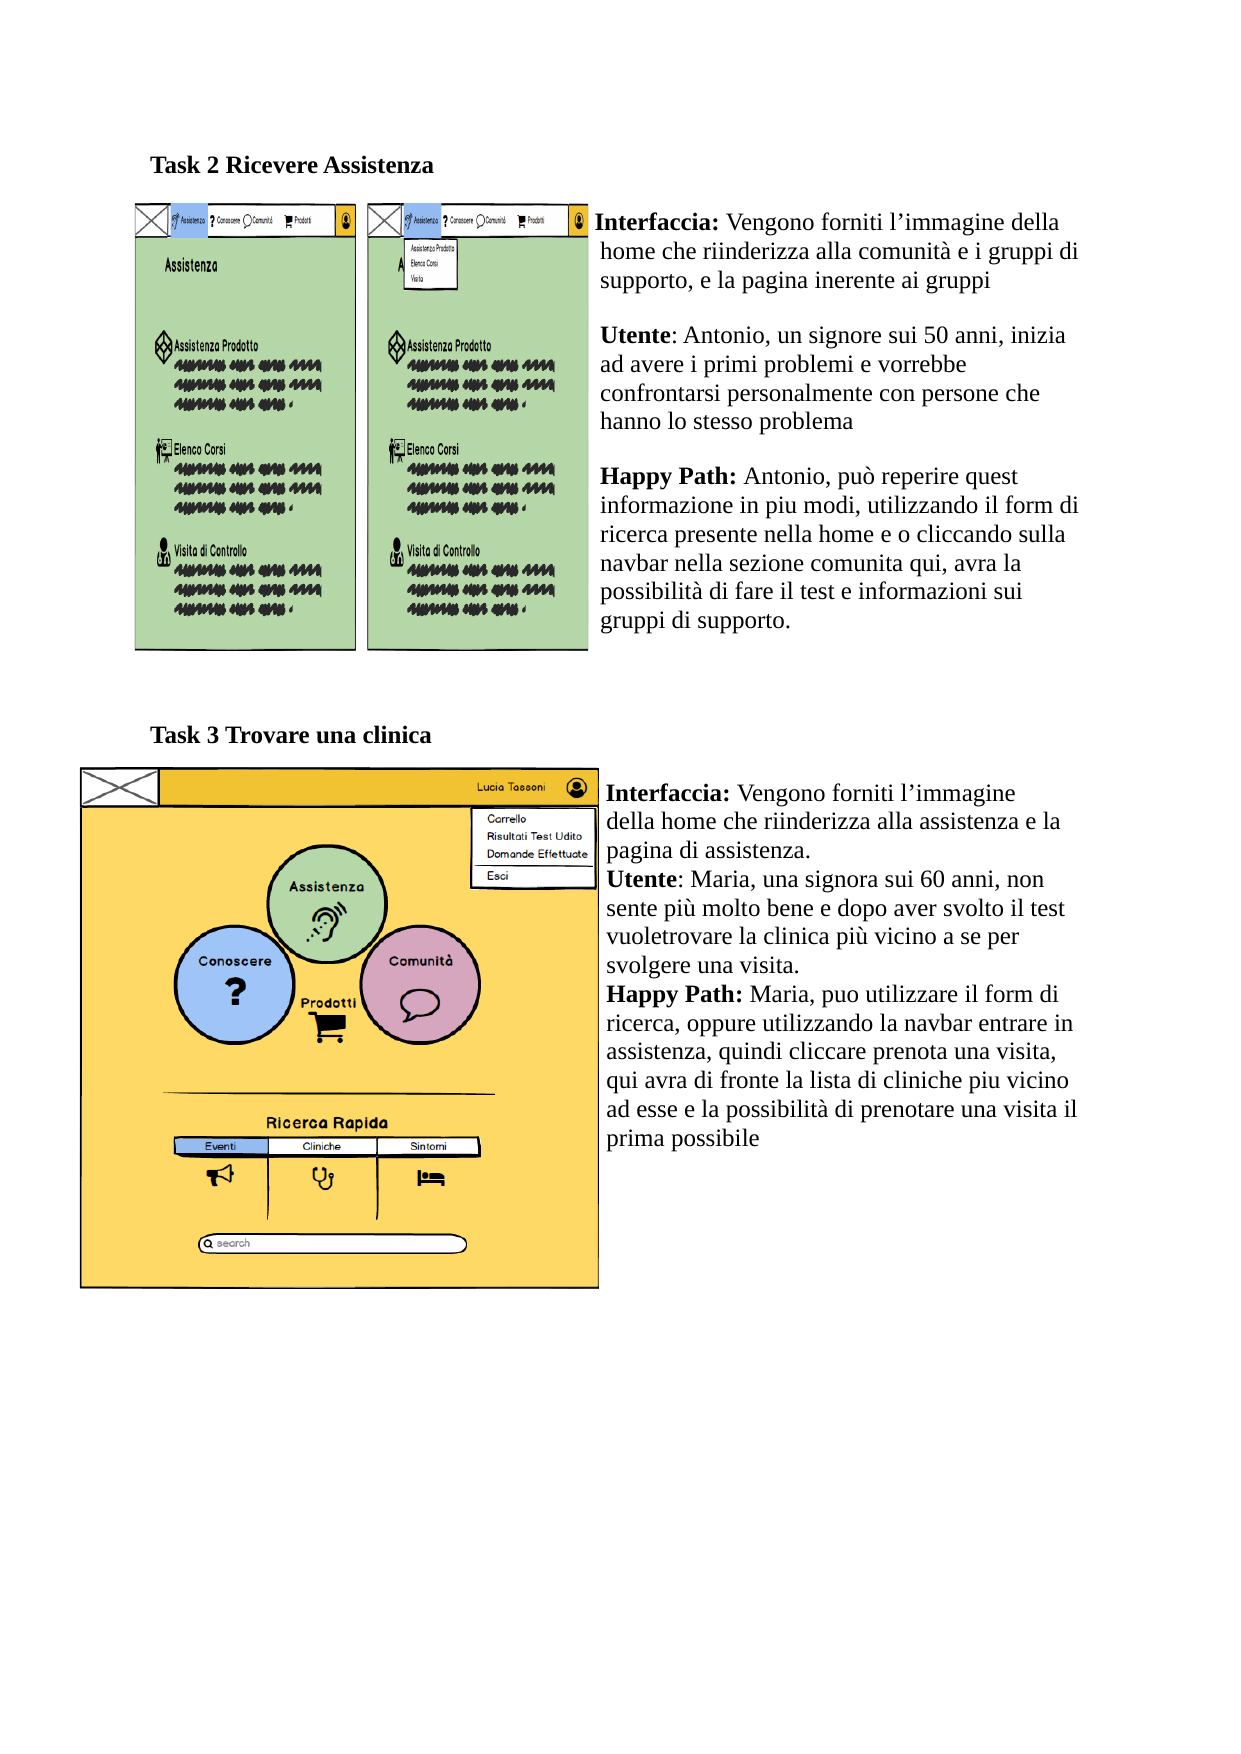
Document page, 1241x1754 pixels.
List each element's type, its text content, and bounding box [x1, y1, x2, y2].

text Happy Path​: Maria, puo utilizzare il form di ricerca, oppure utilizzando la navbar entrare in assistenza, quindi cliccare prenota una visita, qui avra di fronte la lista di cliniche piu vicino ad esse e la possibilità di prenotare una visita il prima possibile [599, 979, 1090, 1151]
picture [79, 767, 599, 1289]
text Task 3 Trovare una clinica [150, 720, 1090, 749]
text Interfaccia​: Vengono forniti l’immagine della home che riinderizza alla assistenza e la pagina di assistenza. [599, 778, 1090, 864]
text Utente​: Antonio, un signore sui 50 anni, inizia ad avere i primi problemi e vorrebbe confrontarsi personalmente con persone che hanno lo stesso problema [589, 320, 1090, 435]
text Utente​: Maria, una signora sui 60 anni, non sente più molto bene e dopo aver svolto il test vuoletrovare la clinica più vicino a se per svolgere una visita. [599, 864, 1090, 979]
text Interfaccia​: Vengono forniti l’immagine della home che riinderizza alla comunità e i gruppi di supporto, e la pagina inerente ai gruppi [589, 207, 1090, 294]
text Happy Path​: Antonio, può reperire quest informazione in piu modi, utilizzando il form di ricerca presente nella home e o cliccando sulla navbar nella sezione comunita qui, avra la possibilità di fare il test e informazioni sui gruppi di supporto. [589, 461, 1090, 634]
text Task 2 Ricevere Assistenza [150, 150, 1090, 179]
picture [134, 203, 589, 651]
